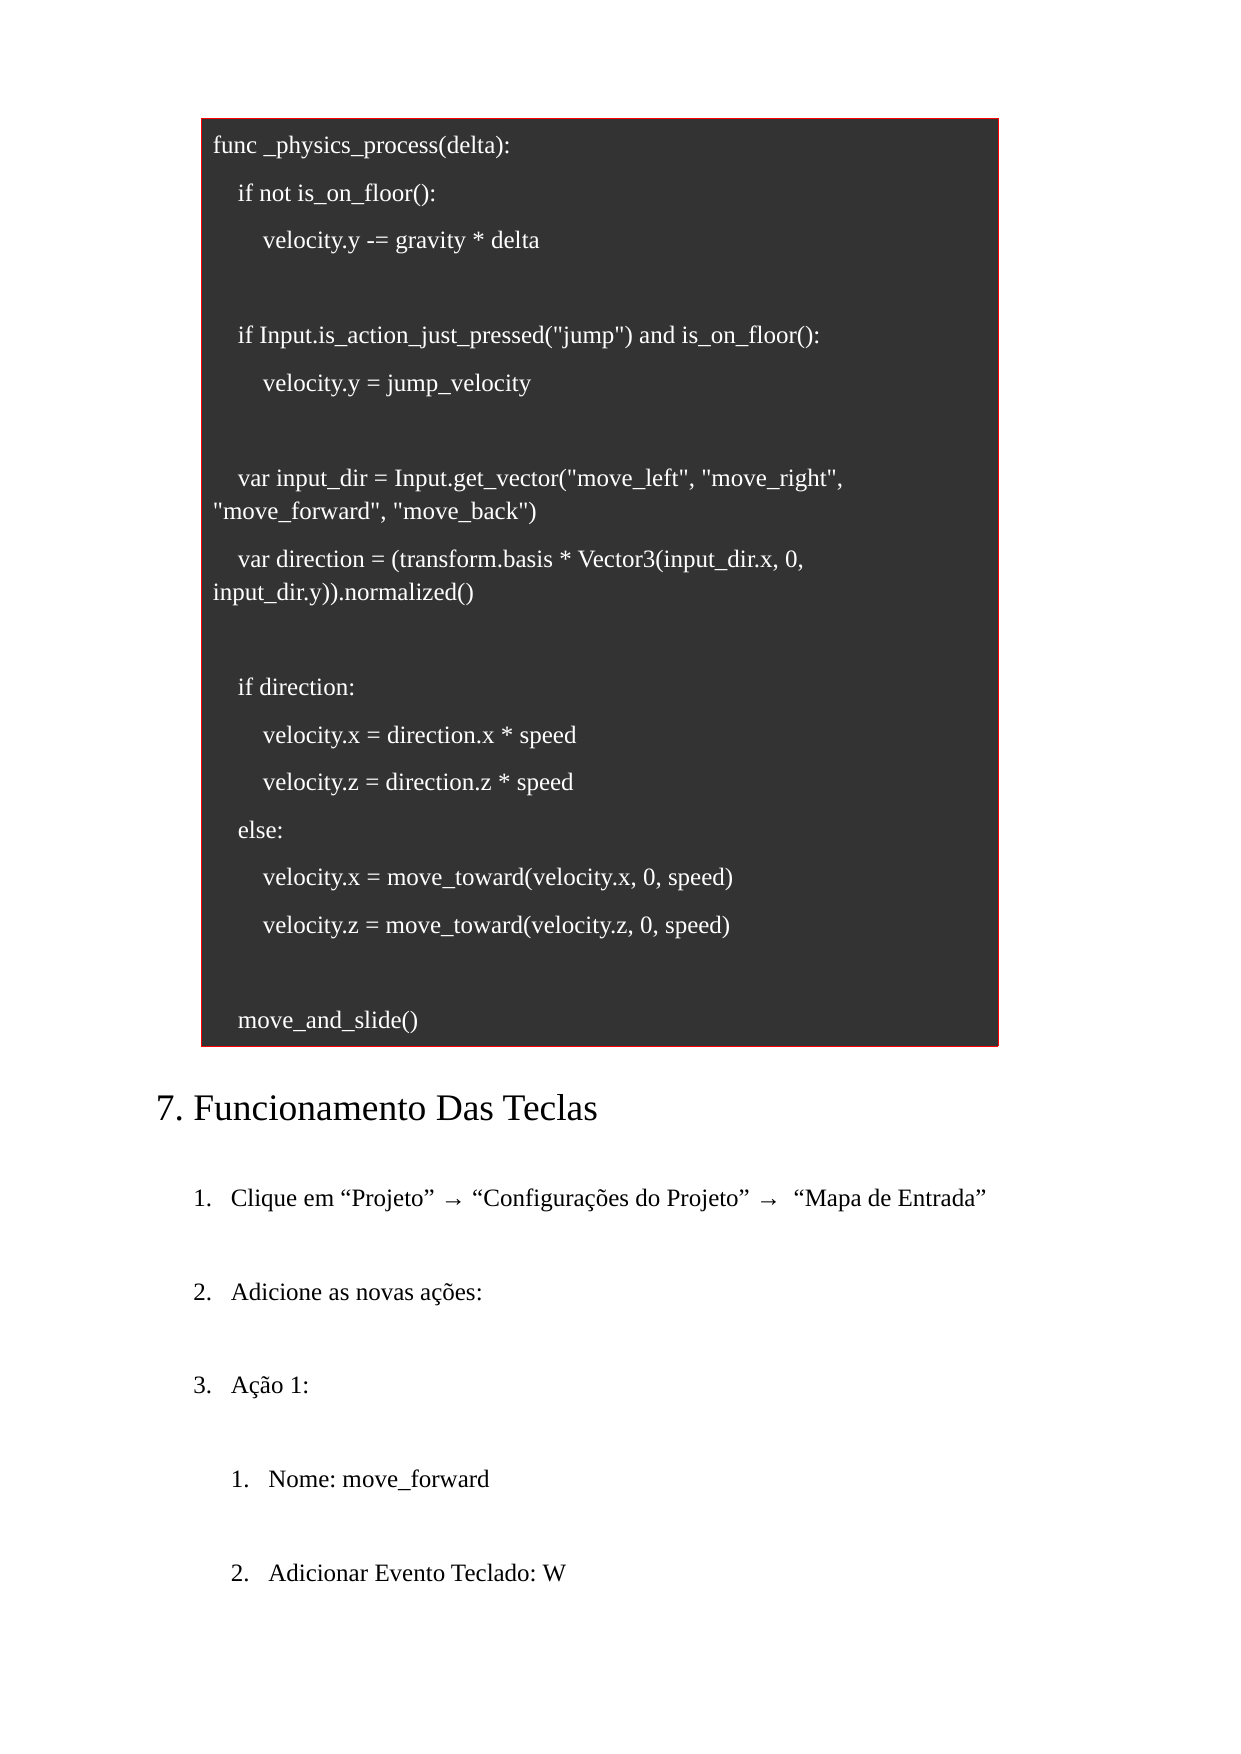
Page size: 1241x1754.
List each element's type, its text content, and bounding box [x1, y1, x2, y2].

text if not is_on_floor(): [202, 166, 998, 206]
subtitle Funcionamento Das Teclas [156, 1086, 1122, 1129]
text velocity.x = direction.x * speed [202, 708, 998, 748]
text move_and_slide() [202, 993, 998, 1046]
text var direction = (transform.basis * Vector3(input_dir.x, 0, input_dir.y)).normalized() [202, 532, 998, 606]
text func _physics_process(delta): [202, 119, 998, 159]
text velocity.y = jump_velocity [202, 356, 998, 397]
list Adicione as novas ações: [193, 1277, 1122, 1305]
list Nome: move_forward [231, 1464, 1122, 1493]
list Adicionar Evento Teclado: W [231, 1558, 1122, 1587]
list Ação 1: [193, 1370, 1122, 1399]
text if Input.is_action_just_pressed("jump") and is_on_floor(): [202, 308, 998, 349]
text velocity.y -= gravity * delta [202, 213, 998, 254]
text velocity.z = move_toward(velocity.z, 0, speed) [202, 898, 998, 939]
text velocity.x = move_toward(velocity.x, 0, speed) [202, 851, 998, 891]
text velocity.z = direction.z * speed [202, 755, 998, 796]
text else: [202, 803, 998, 844]
list Clique em “Projeto” → “Configurações do Projeto” → “Mapa de Entrada” [193, 1183, 1122, 1212]
text var input_dir = Input.get_vector("move_left", "move_right", "move_forward", "move_back") [202, 451, 998, 525]
text if direction: [202, 660, 998, 701]
